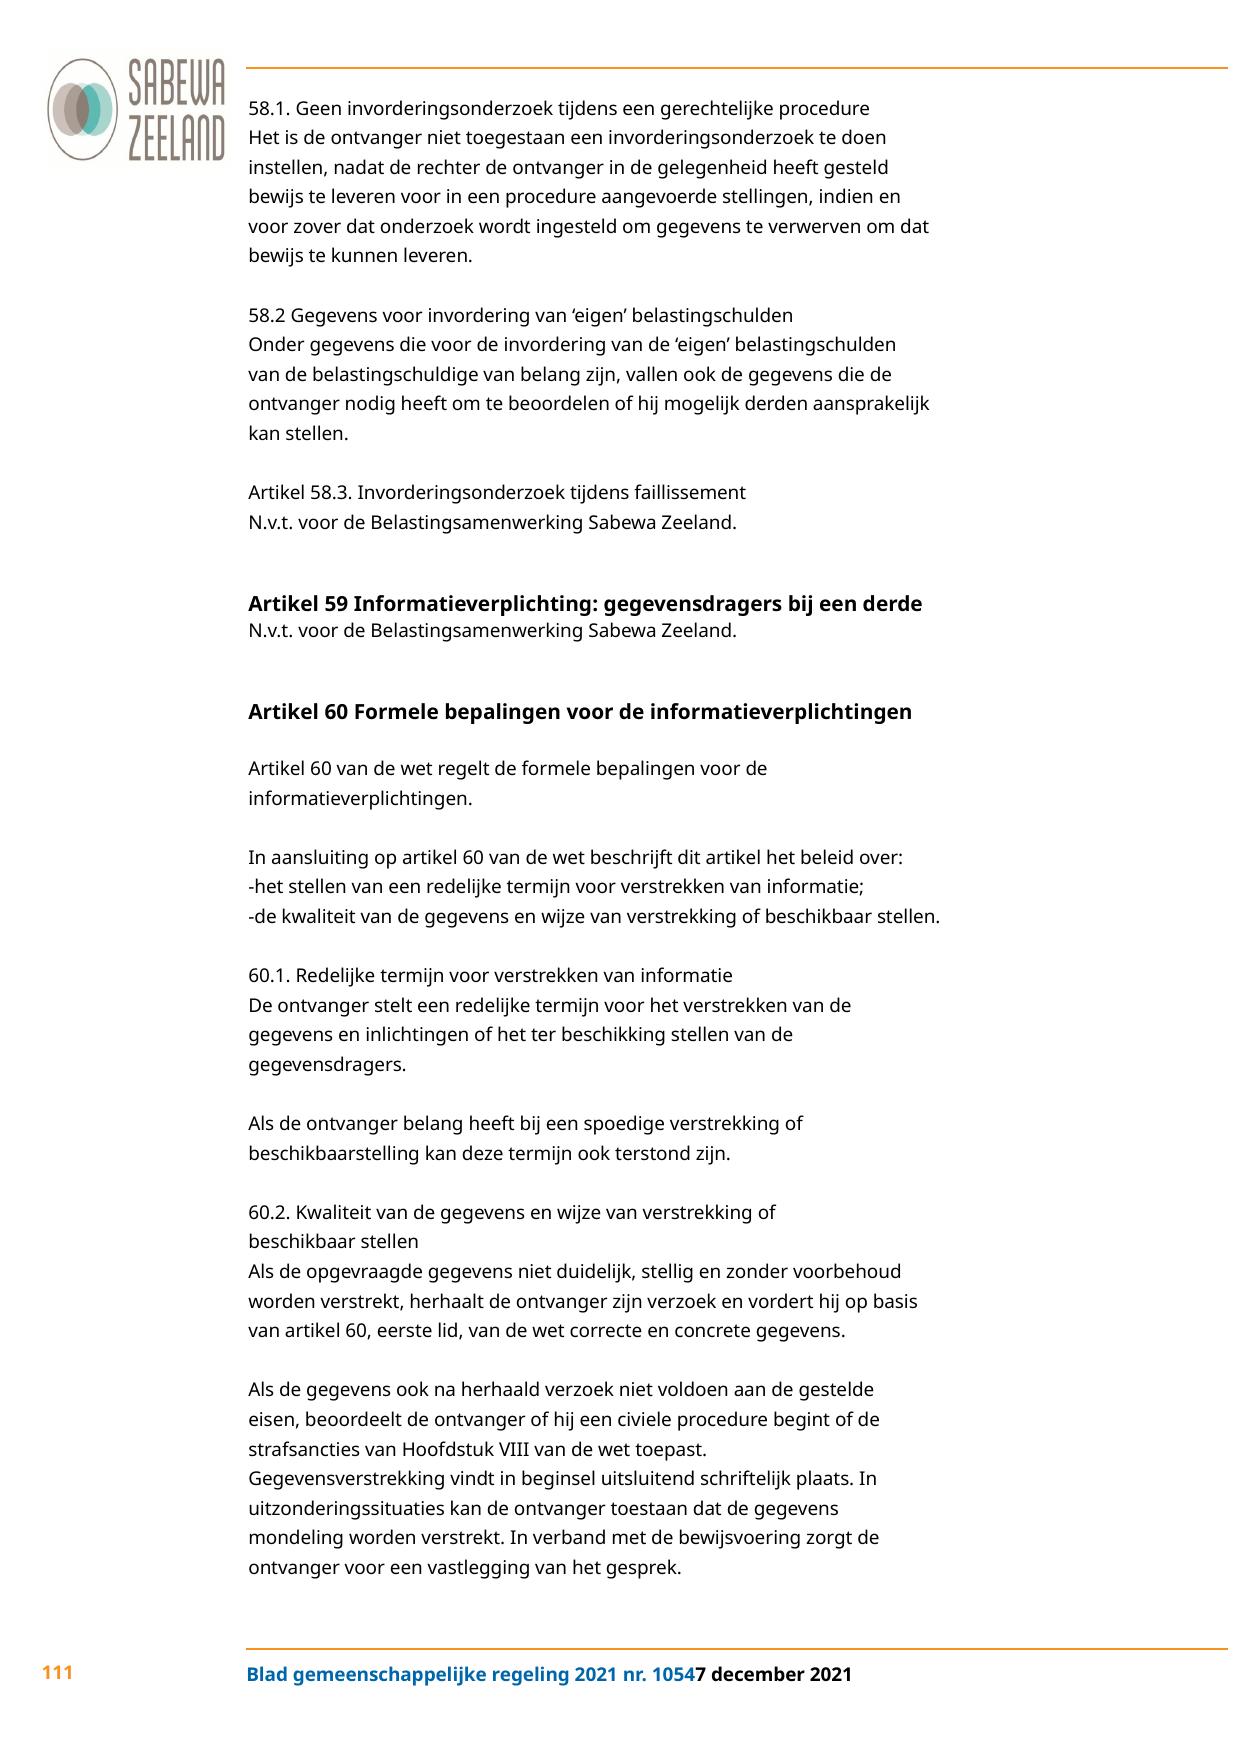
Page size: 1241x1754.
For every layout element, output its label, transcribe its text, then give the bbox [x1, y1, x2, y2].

text Als de gegevens ook na herhaald verzoek niet voldoen aan de gestelde [248, 1377, 1152, 1402]
text beschikbaar stellen [248, 1229, 1152, 1254]
text mondeling worden verstrekt. In verband met de bewijsvoering zorgt de [248, 1524, 1152, 1550]
text -de kwaliteit van de gegevens en wijze van verstrekking of beschikbaar stellen. [248, 903, 1152, 929]
text informatieverplichtingen. [248, 785, 1152, 811]
text De ontvanger stelt een redelijke termijn voor het verstrekken van de [248, 992, 1152, 1018]
text Als de opgevraagde gegevens niet duidelijk, stellig en zonder voorbehoud [248, 1258, 1152, 1284]
text gegevens en inlichtingen of het ter beschikking stellen van de [248, 1022, 1152, 1047]
text 60.2. Kwaliteit van de gegevens en wijze van verstrekking of [248, 1199, 1152, 1225]
text bewijs te kunnen leveren. [248, 243, 1152, 268]
picture [41, 47, 231, 172]
text Artikel 58.3. Invorderingsonderzoek tijdens faillissement [248, 479, 1152, 505]
text gegevensdragers. [248, 1051, 1152, 1077]
text Gegevensverstrekking vindt in beginsel uitsluitend schriftelijk plaats. In [248, 1465, 1152, 1491]
text van de belastingschuldige van belang zijn, vallen ook de gegevens die de [248, 361, 1152, 387]
text ontvanger voor een vastlegging van het gesprek. [248, 1554, 1152, 1580]
text Artikel 59 Informatieverplichting: gegevensdragers bij een derde [248, 589, 1152, 617]
text 60.1. Redelijke termijn voor verstrekken van informatie [248, 962, 1152, 988]
text worden verstrekt, herhaalt de ontvanger zijn verzoek en vordert hij op basis [248, 1288, 1152, 1314]
text Artikel 60 Formele bepalingen voor de informatieverplichtingen [248, 697, 1152, 726]
text bewijs te leveren voor in een procedure aangevoerde stellingen, indien en [248, 183, 1152, 209]
text van artikel 60, eerste lid, van de wet correcte en concrete gegevens. [248, 1317, 1152, 1343]
text -het stellen van een redelijke termijn voor verstrekken van informatie; [248, 874, 1152, 899]
text Onder gegevens die voor de invordering van de ‘eigen’ belastingschulden [248, 331, 1152, 357]
text instellen, nadat de rechter de ontvanger in de gelegenheid heeft gesteld [248, 154, 1152, 180]
text Het is de ontvanger niet toegestaan een invorderingsonderzoek te doen [248, 124, 1152, 150]
text strafsancties van Hoofdstuk VIII van de wet toepast. [248, 1436, 1152, 1462]
text 58.2 Gegevens voor invordering van ‘eigen’ belastingschulden [248, 302, 1152, 328]
text In aansluiting op artikel 60 van de wet beschrijft dit artikel het beleid over: [248, 844, 1152, 870]
text Artikel 60 van de wet regelt de formele bepalingen voor de [248, 755, 1152, 781]
text ontvanger nodig heeft om te beoordelen of hij mogelijk derden aansprakelijk [248, 391, 1152, 416]
text N.v.t. voor de Belastingsamenwerking Sabewa Zeeland. [248, 509, 1152, 535]
text Als de ontvanger belang heeft bij een spoedige verstrekking of [248, 1110, 1152, 1136]
text uitzonderingssituaties kan de ontvanger toestaan dat de gegevens [248, 1495, 1152, 1521]
text kan stellen. [248, 420, 1152, 446]
text eisen, beoordeelt de ontvanger of hij een civiele procedure begint of de [248, 1406, 1152, 1432]
text N.v.t. voor de Belastingsamenwerking Sabewa Zeeland. [248, 617, 1152, 643]
text voor zover dat onderzoek wordt ingesteld om gegevens te verwerven om dat [248, 213, 1152, 239]
text 58.1. Geen invorderingsonderzoek tijdens een gerechtelijke procedure [248, 95, 1152, 121]
text beschikbaarstelling kan deze termijn ook terstond zijn. [248, 1140, 1152, 1166]
